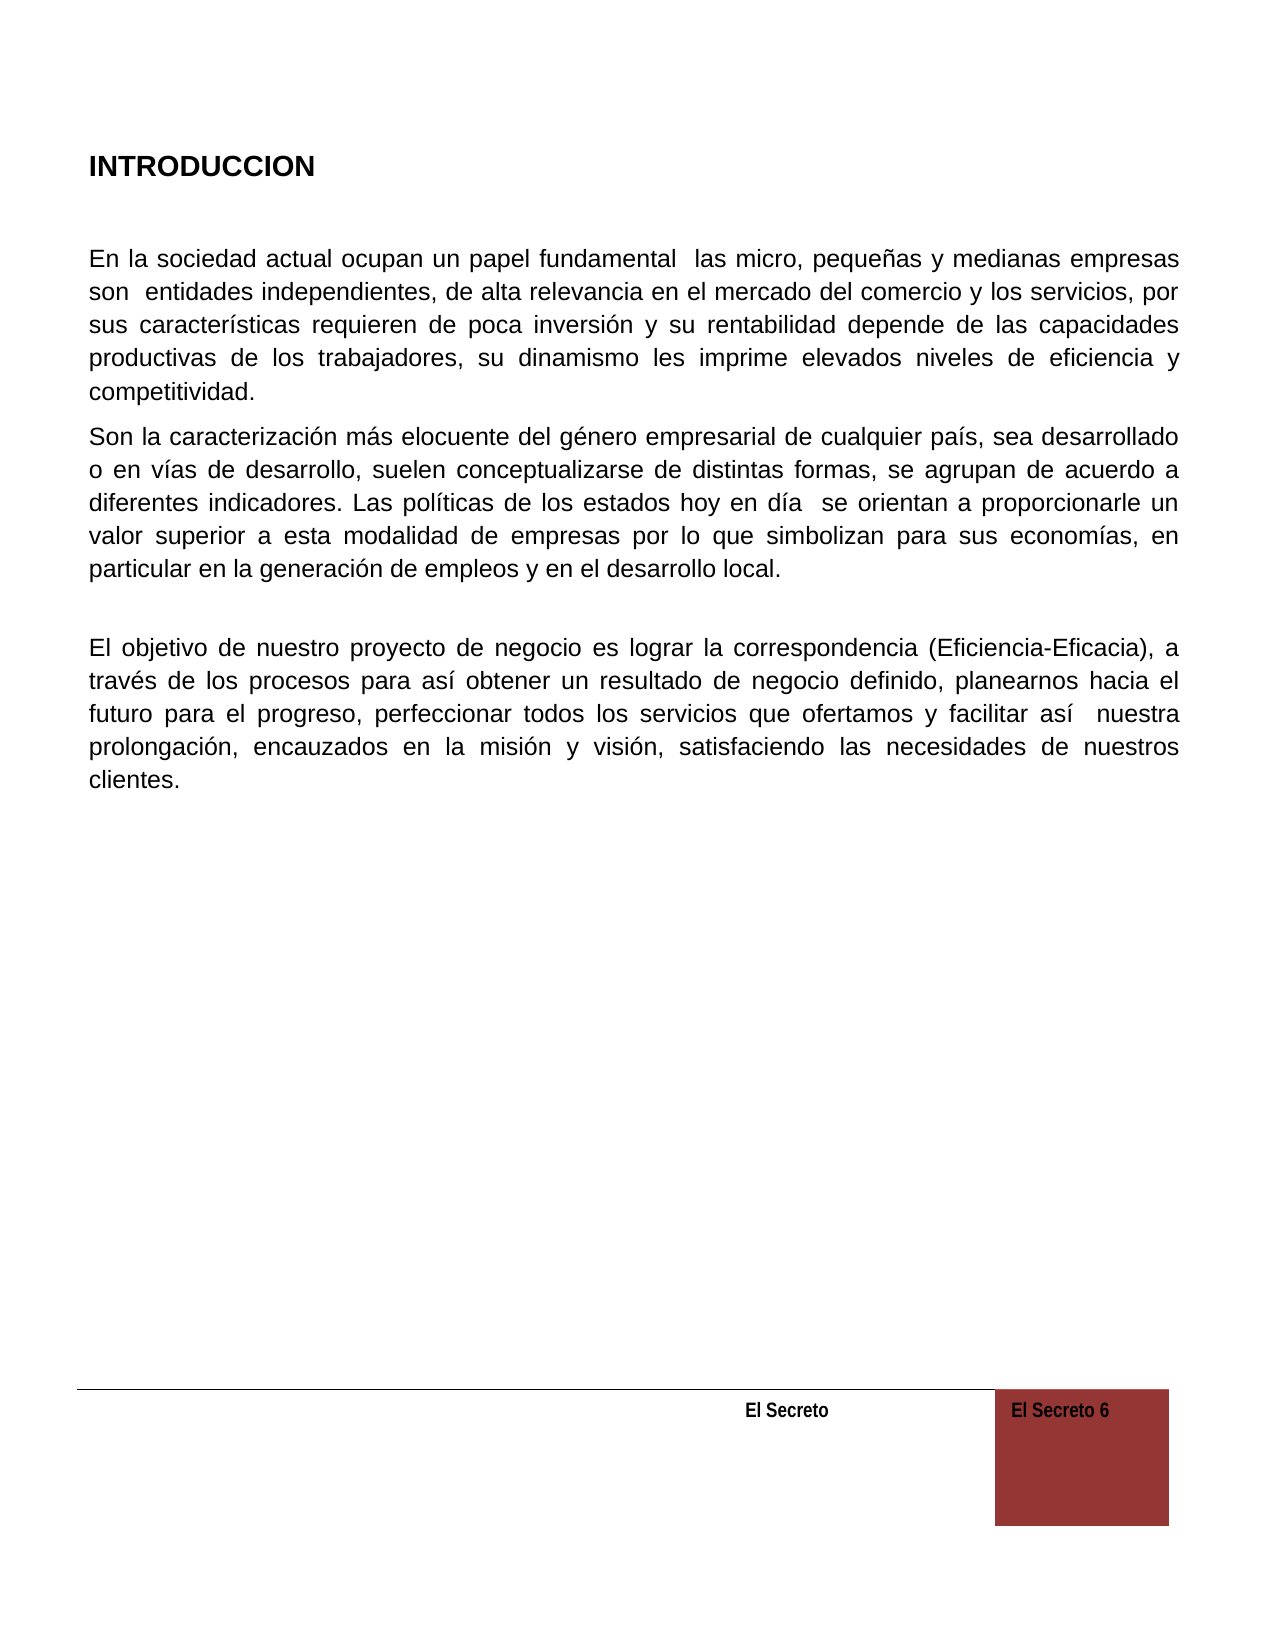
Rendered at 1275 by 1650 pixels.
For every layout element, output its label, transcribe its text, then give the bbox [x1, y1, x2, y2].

text El objetivo de nuestro proyecto de negocio es lograr la correspondencia (Eficiencia-Eficacia), a través de los procesos para así obtener un resultado de negocio definido, planearnos hacia el futuro para el progreso, perfeccionar todos los servicios que ofertamos y facilitar así nuestra prolongación, encauzados en la misión y visión, satisfaciendo las necesidades de nuestros clientes. [89, 633, 1181, 793]
subtitle INTRODUCCION [89, 148, 1181, 182]
text Son la caracterización más elocuente del género empresarial de cualquier país, sea desarrollado o en vías de desarrollo, suelen conceptualizarse de distintas formas, se agrupan de acuerdo a diferentes indicadores. Las políticas de los estados hoy en día se orientan a proporcionarle un valor superior a esta modalidad de empresas por lo que simbolizan para sus economías, en particular en la generación de empleos y en el desarrollo local. [89, 422, 1181, 583]
text En la sociedad actual ocupan un papel fundamental las micro, pequeñas y medianas empresas son entidades independientes, de alta relevancia en el mercado del comercio y los servicios, por sus características requieren de poca inversión y su rentabilidad depende de las capacidades productivas de los trabajadores, su dinamismo les imprime elevados niveles de eficiencia y competitividad. [89, 244, 1181, 405]
